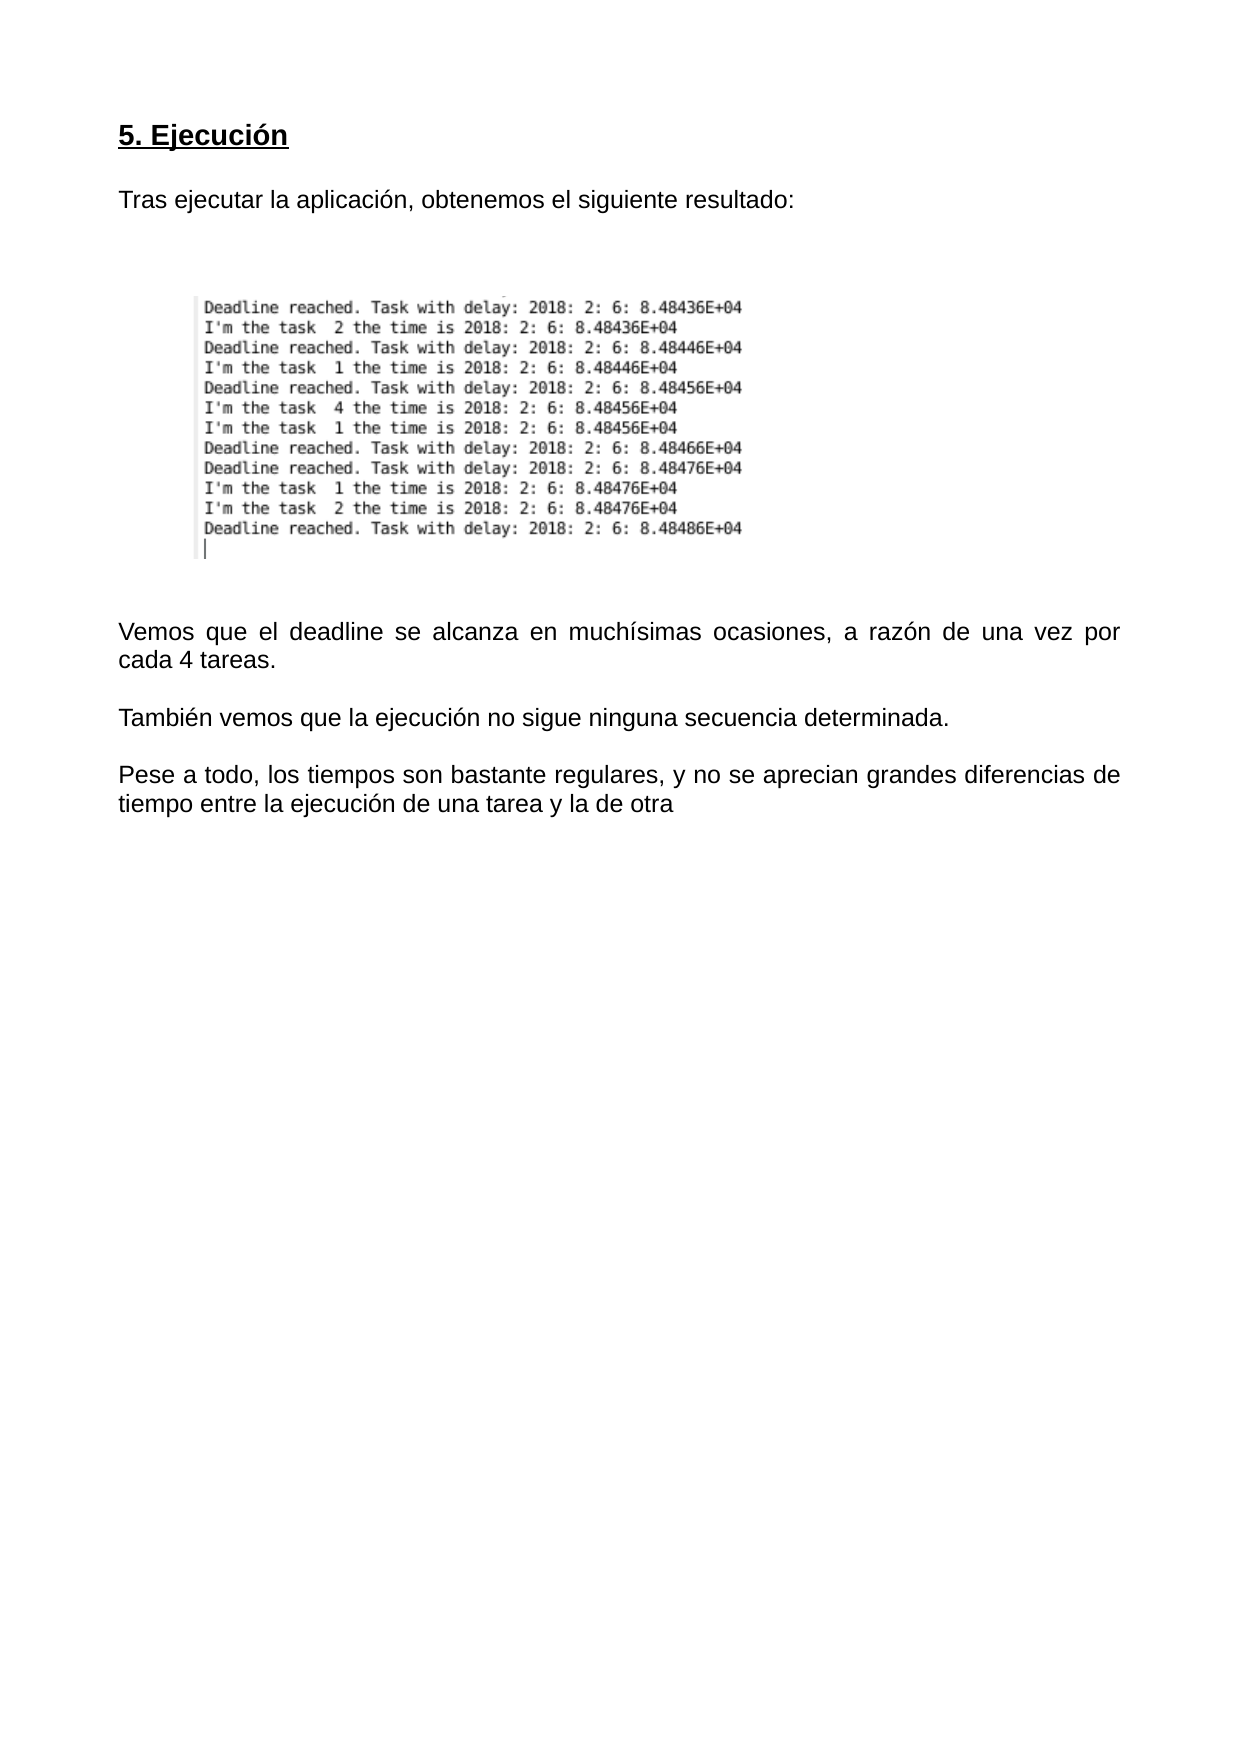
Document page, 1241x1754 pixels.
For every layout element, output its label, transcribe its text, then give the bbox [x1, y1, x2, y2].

text 5. Ejecución [118, 118, 1122, 152]
text Vemos que el deadline se alcanza en muchísimas ocasiones, a razón de una vez por cada 4 tareas. [118, 616, 1122, 674]
text Pese a todo, los tiempos son bastante regulares, y no se aprecian grandes diferencias de tiempo entre la ejecución de una tarea y la de otra [118, 760, 1122, 818]
text También vemos que la ejecución no sigue ninguna secuencia determinada. [118, 703, 1122, 731]
text Tras ejecutar la aplicación, obtenemos el siguiente resultado: [118, 185, 1122, 214]
